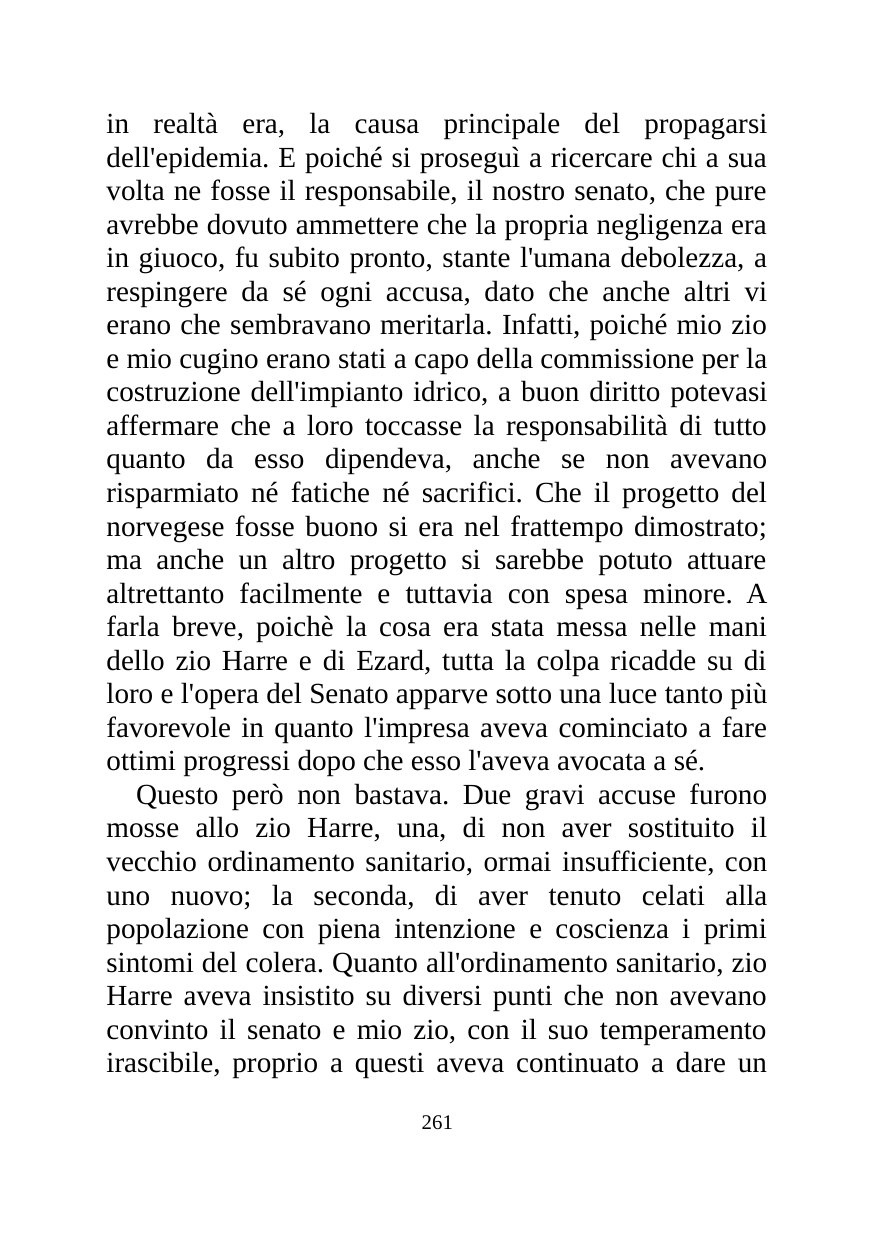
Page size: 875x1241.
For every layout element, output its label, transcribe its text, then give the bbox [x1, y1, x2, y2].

text in realtà era, la causa principale del propagarsi dell'epidemia. E poiché si proseguì a ricercare chi a sua volta ne fosse il responsabile, il nostro senato, che pure avrebbe dovuto ammettere che la propria negligenza era in giuoco, fu subito pronto, stante l'umana debolezza, a respingere da sé ogni accusa, dato che anche altri vi erano che sembravano meritarla. Infatti, poiché mio zio e mio cugino erano stati a capo della commissione per la costruzione dell'impianto idrico, a buon diritto potevasi affermare che a loro toccasse la responsabilità di tutto quanto da esso dipendeva, anche se non avevano risparmiato né fatiche né sacrifici. Che il progetto del norvegese fosse buono si era nel frattempo dimostrato; ma anche un altro progetto si sarebbe potuto attuare altrettanto facilmente e tuttavia con spesa minore. A farla breve, poichè la cosa era stata messa nelle mani dello zio Harre e di Ezard, tutta la colpa ricadde su di loro e l'opera del Senato apparve sotto una luce tanto più favorevole in quanto l'impresa aveva cominciato a fare ottimi progressi dopo che esso l'aveva avocata a sé. [106, 106, 768, 777]
text Questo però non bastava. Due gravi accuse furono mosse allo zio Harre, una, di non aver sostituito il vecchio ordinamento sanitario, ormai insufficiente, con uno nuovo; la seconda, di aver tenuto celati alla popolazione con piena intenzione e coscienza i primi sintomi del colera. Quanto all'ordinamento sanitario, zio Harre aveva insistito su diversi punti che non avevano convinto il senato e mio zio, con il suo temperamento irascibile, proprio a questi aveva continuato a dare un [106, 777, 768, 1079]
